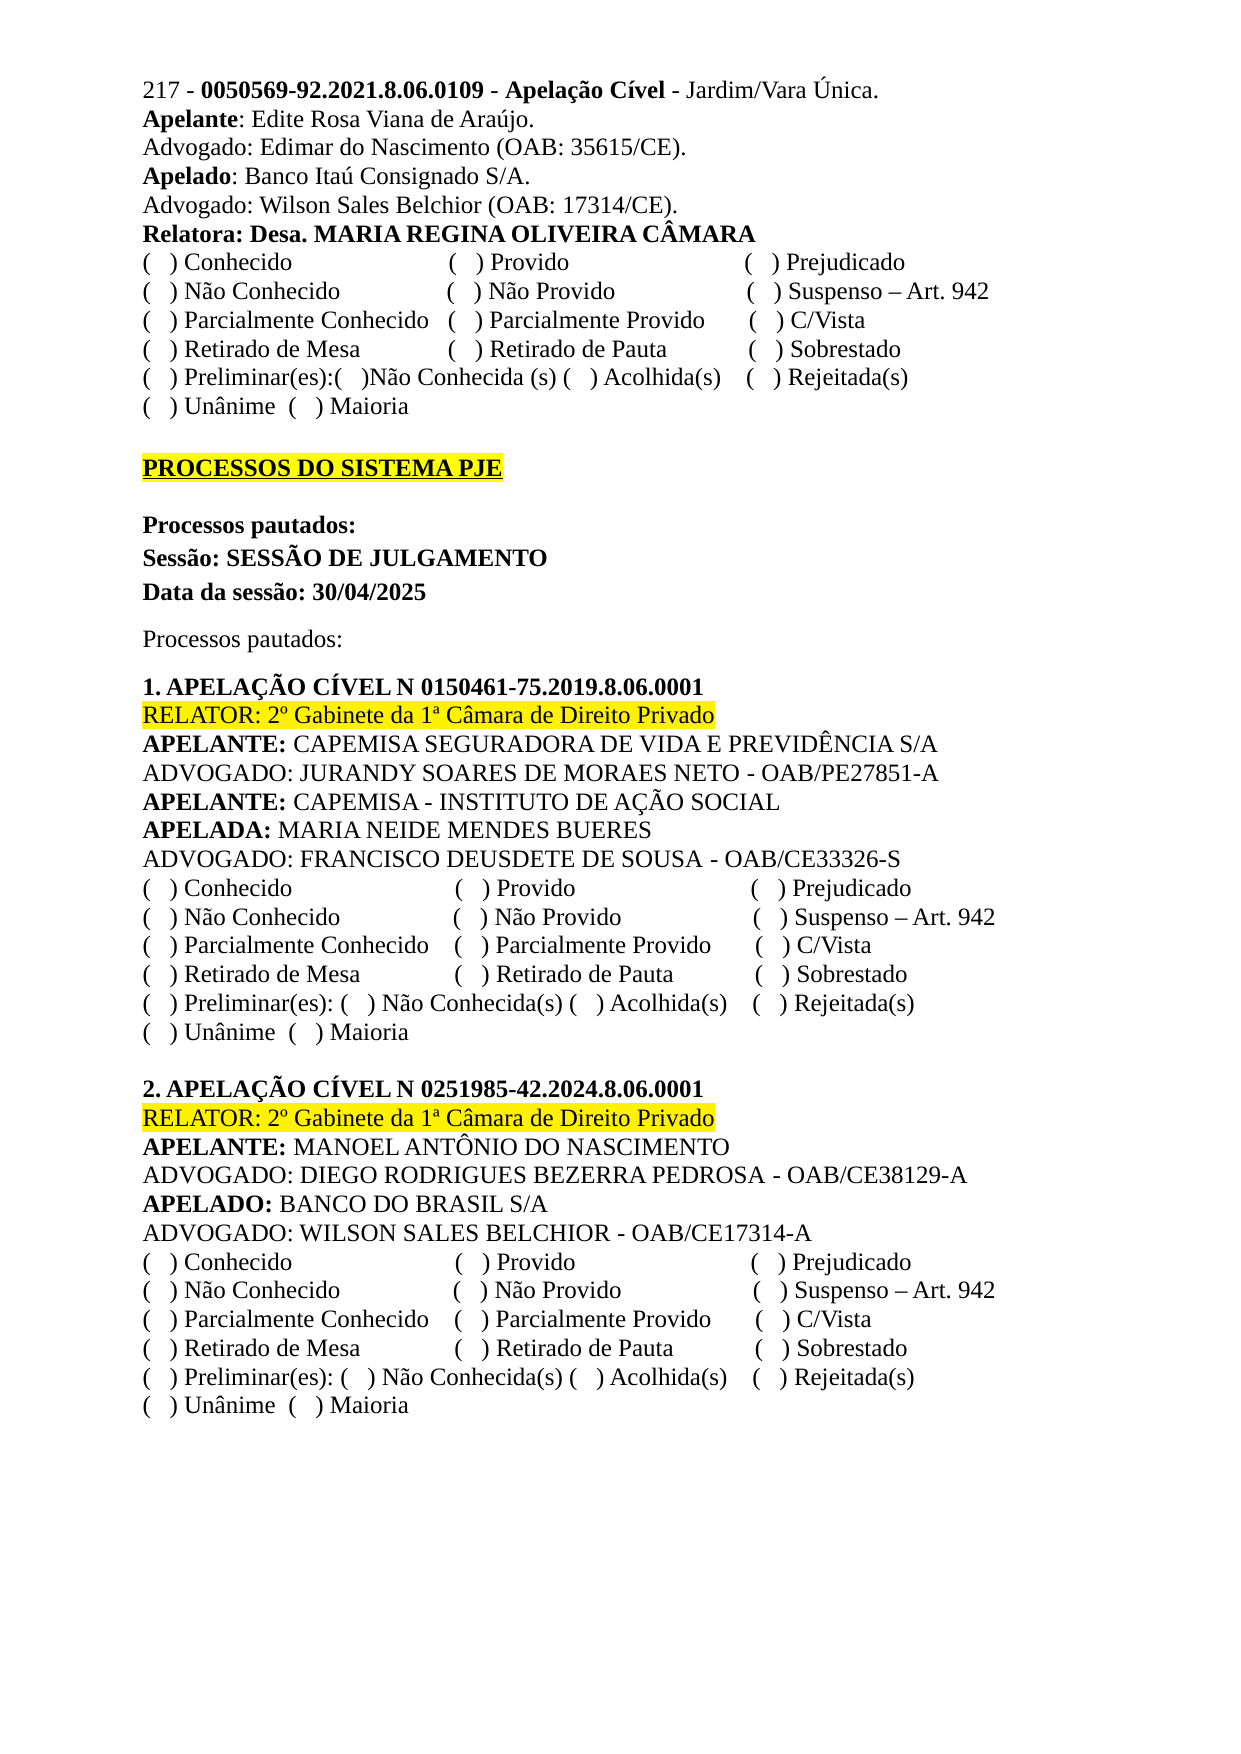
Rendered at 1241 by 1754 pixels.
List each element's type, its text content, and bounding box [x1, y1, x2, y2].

text Advogado: Edimar do Nascimento (OAB: 35615/CE). [142, 132, 1141, 161]
text 217 - 0050569-92.2021.8.06.0109 - Apelação Cível - Jardim/Vara Única. [142, 75, 1141, 104]
text ( ) Parcialmente Conhecido ( ) Parcialmente Provido ( ) C/Vista [142, 1304, 1141, 1333]
text PROCESSOS DO SISTEMA PJE [142, 453, 1141, 482]
text ( ) Parcialmente Conhecido ( ) Parcialmente Provido ( ) C/Vista [142, 305, 1141, 334]
text Processos pautados: [142, 624, 1141, 653]
text ( ) Não Conhecido ( ) Não Provido ( ) Suspenso – Art. 942 [142, 276, 1141, 305]
text ( ) Não Conhecido ( ) Não Provido ( ) Suspenso – Art. 942 [142, 1276, 1141, 1304]
text Processos pautados: [142, 511, 1141, 539]
text Apelante: Edite Rosa Viana de Araújo. [142, 104, 1141, 132]
text 1. APELAÇÃO CÍVEL N 0150461-75.2019.8.06.0001 RELATOR: 2º Gabinete da 1ª Câmara de Direito Privado APELANTE: CAPEMISA SEGURADORA DE VIDA E PREVIDÊNCIA S/A ADVOGADO: JURANDY SOARES DE MORAES NETO - OAB/PE27851-A APELANTE: CAPEMISA - INSTITUTO DE AÇÃO SOCIAL APELADA: MARIA NEIDE MENDES BUERES ADVOGADO: FRANCISCO DEUSDETE DE SOUSA - OAB/CE33326-S ( ) Conhecido ( ) Provido ( ) Prejudicado [142, 672, 1141, 902]
text ( ) Preliminar(es): ( ) Não Conhecida(s) ( ) Acolhida(s) ( ) Rejeitada(s) [142, 988, 1141, 1017]
text ( ) Unânime ( ) Maioria [142, 391, 1141, 420]
text ( ) Unânime ( ) Maioria [142, 1391, 1141, 1477]
text ( ) Retirado de Mesa ( ) Retirado de Pauta ( ) Sobrestado [142, 334, 1141, 362]
text Advogado: Wilson Sales Belchior (OAB: 17314/CE). [142, 190, 1141, 219]
text ( ) Conhecido ( ) Provido ( ) Prejudicado [142, 247, 1141, 276]
text ( ) Preliminar(es): ( ) Não Conhecida(s) ( ) Acolhida(s) ( ) Rejeitada(s) [142, 1362, 1141, 1391]
text ( ) Retirado de Mesa ( ) Retirado de Pauta ( ) Sobrestado [142, 1333, 1141, 1362]
text Relatora: Desa. MARIA REGINA OLIVEIRA CÂMARA [142, 219, 1141, 247]
text Sessão: SESSÃO DE JULGAMENTO [142, 543, 1141, 572]
text ( ) Retirado de Mesa ( ) Retirado de Pauta ( ) Sobrestado [142, 959, 1141, 988]
text ( ) Preliminar(es):( )Não Conhecida (s) ( ) Acolhida(s) ( ) Rejeitada(s) [142, 362, 1141, 391]
text ( ) Unânime ( ) Maioria 2. APELAÇÃO CÍVEL N 0251985-42.2024.8.06.0001 RELATOR: 2º Gabinete da 1ª Câmara de Direito Privado APELANTE: MANOEL ANTÔNIO DO NASCIMENTO ADVOGADO: DIEGO RODRIGUES BEZERRA PEDROSA - OAB/CE38129-A APELADO: BANCO DO BRASIL S/A ADVOGADO: WILSON SALES BELCHIOR - OAB/CE17314-A ( ) Conhecido ( ) Provido ( ) Prejudicado [142, 1017, 1141, 1276]
text Data da sessão: 30/04/2025 [142, 577, 1141, 605]
text ( ) Parcialmente Conhecido ( ) Parcialmente Provido ( ) C/Vista [142, 931, 1141, 959]
text Apelado: Banco Itaú Consignado S/A. [142, 161, 1141, 190]
text ( ) Não Conhecido ( ) Não Provido ( ) Suspenso – Art. 942 [142, 902, 1141, 931]
